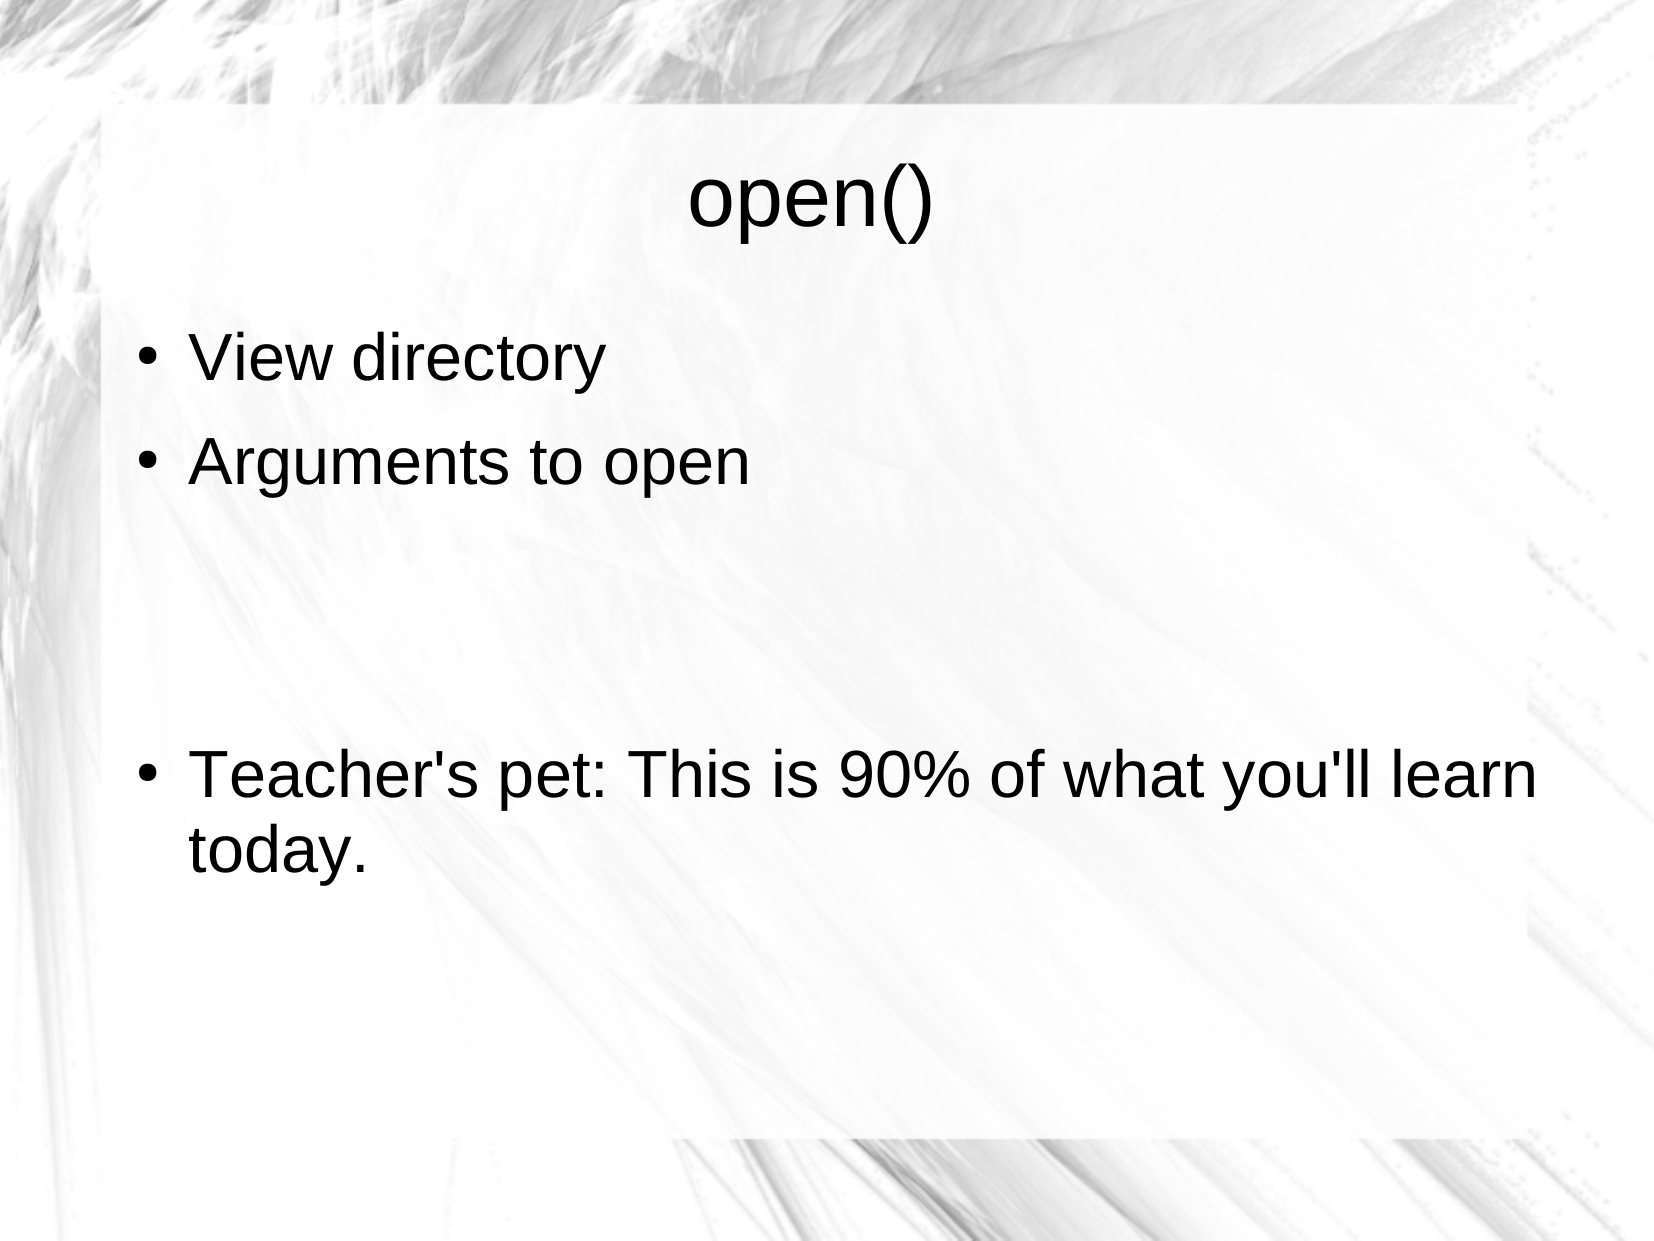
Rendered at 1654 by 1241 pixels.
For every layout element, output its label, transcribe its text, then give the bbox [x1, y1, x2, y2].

title open() [118, 112, 1506, 281]
picture [0, 0, 1654, 1241]
list View directory Arguments to open Teacher's pet: This is 90% of what you'll learn today. [118, 319, 1571, 945]
